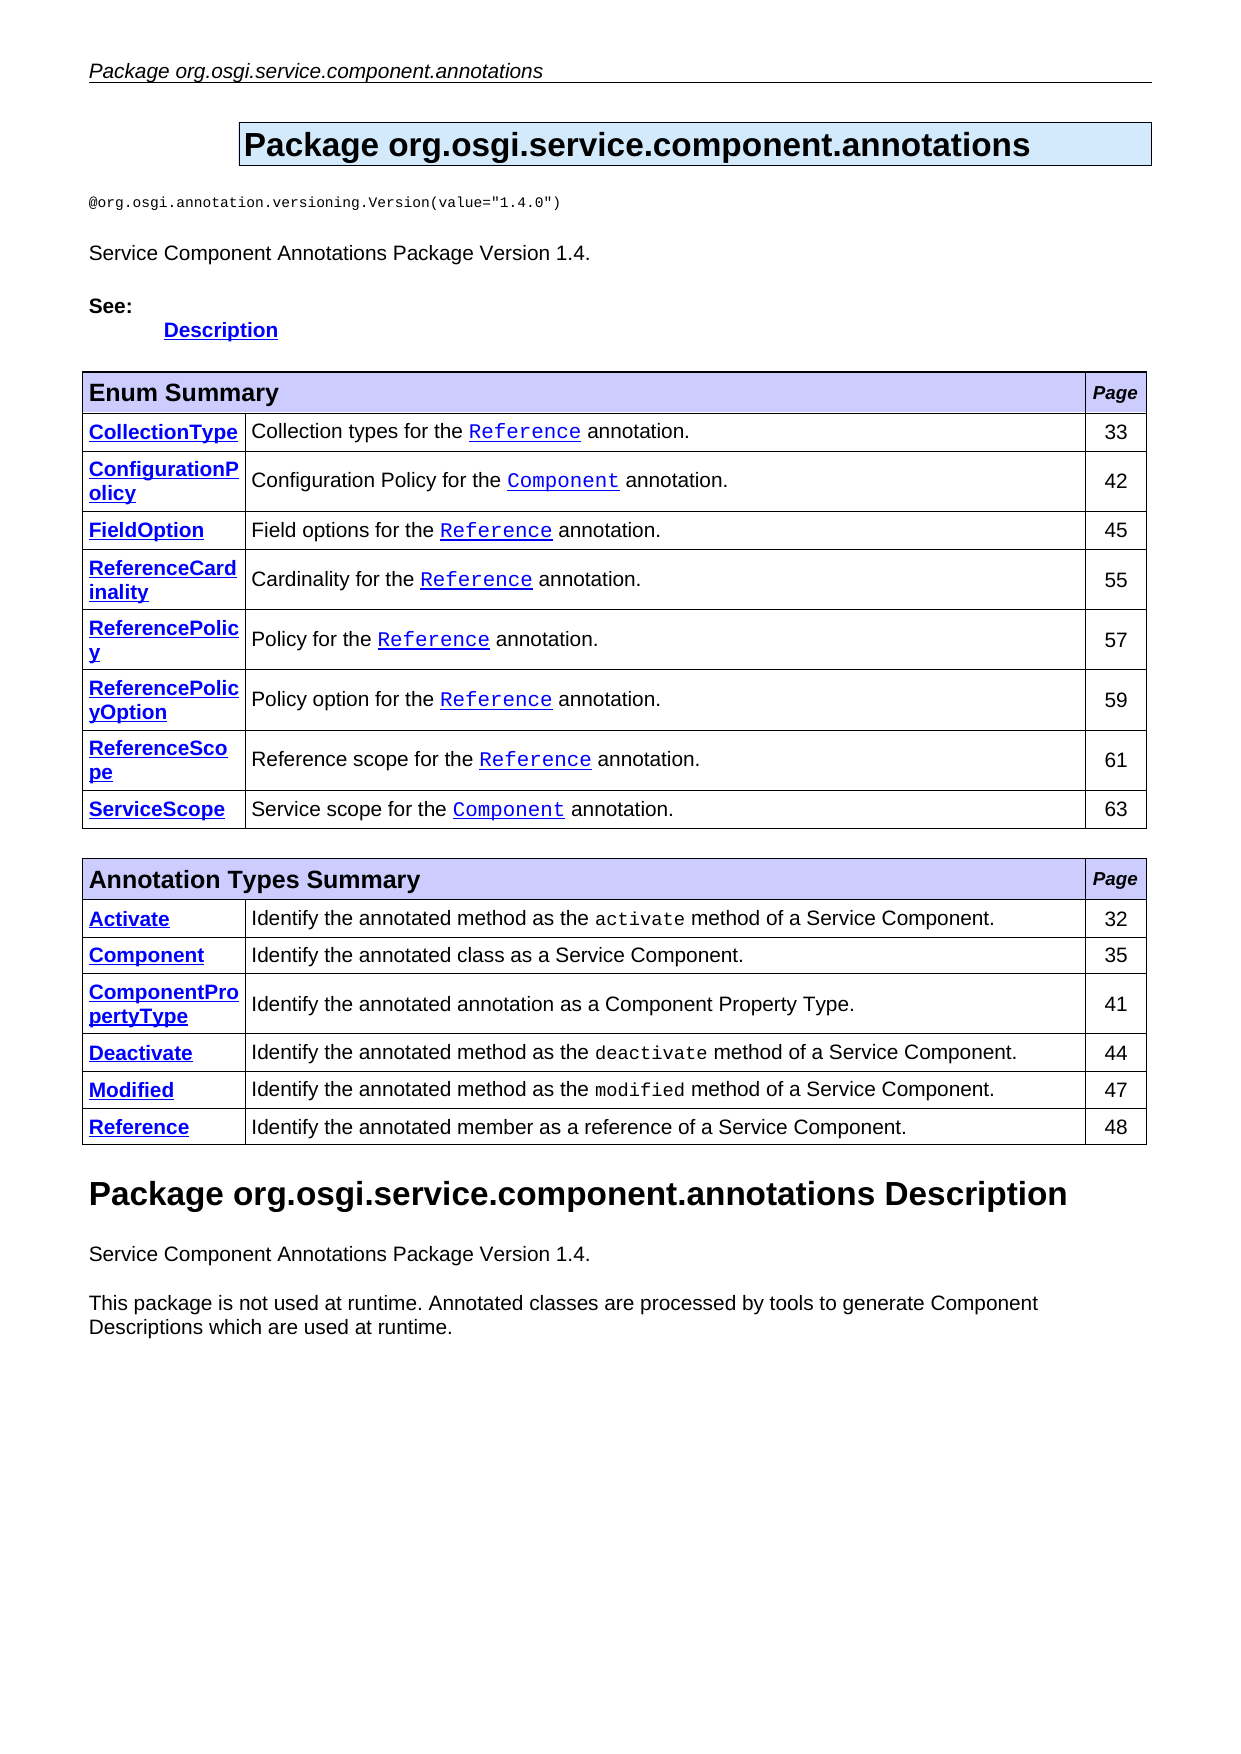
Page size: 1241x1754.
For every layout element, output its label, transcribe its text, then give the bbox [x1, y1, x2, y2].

table_cell 44 [1086, 1034, 1146, 1071]
table_cell Identify the annotated member as a reference of a Service Component. [246, 1109, 1085, 1144]
table_cell ReferencePolicyOption [83, 670, 245, 729]
table_cell 57 [1086, 610, 1146, 669]
table_cell Identify the annotated class as a Service Component. [246, 938, 1085, 973]
table_cell ServiceScope [83, 791, 245, 828]
table_cell 45 [1086, 512, 1146, 549]
table_cell Identify the annotated method as the activate method of a Service Component. [246, 900, 1085, 937]
table_cell ComponentPropertyType [83, 974, 245, 1033]
text Package org.osgi.service.component.annotations Description [88, 1174, 1152, 1213]
table_cell 61 [1086, 731, 1146, 790]
table_header Enum Summary [83, 373, 1085, 412]
table_cell Identify the annotated method as the deactivate method of a Service Component. [246, 1034, 1085, 1071]
table_cell Cardinality for the Reference annotation. [246, 550, 1085, 609]
table_cell 59 [1086, 670, 1146, 729]
table_cell Activate [83, 900, 245, 937]
table_cell Modified [83, 1072, 245, 1108]
table_cell Identify the annotated annotation as a Component Property Type. [246, 974, 1085, 1033]
subtitle Package org.osgi.service.component.annotations [240, 123, 1151, 165]
table_cell ReferenceCardinality [83, 550, 245, 609]
table_cell ReferencePolicy [83, 610, 245, 669]
table_cell Policy for the Reference annotation. [246, 610, 1085, 669]
table_cell Service scope for the Component annotation. [246, 791, 1085, 828]
text Service Component Annotations Package Version 1.4. [88, 1242, 1152, 1266]
table_cell ReferenceScope [83, 731, 245, 790]
table_cell 47 [1086, 1072, 1146, 1108]
table_cell 33 [1086, 414, 1146, 451]
table_cell Reference [83, 1109, 245, 1144]
table_cell Identify the annotated method as the modified method of a Service Component. [246, 1072, 1085, 1108]
text See: [88, 294, 1152, 318]
table_cell 42 [1086, 452, 1146, 511]
table_header Page [1086, 373, 1146, 412]
table_cell Component [83, 938, 245, 973]
table_cell 63 [1086, 791, 1146, 828]
table_cell ConfigurationPolicy [83, 452, 245, 511]
table_cell FieldOption [83, 512, 245, 549]
text This package is not used at runtime. Annotated classes are processed by tools to generate Component Descriptions which are used at runtime. [88, 1291, 1152, 1339]
text @org.osgi.annotation.versioning.Version(value="1.4.0") [88, 195, 1152, 212]
table_cell 55 [1086, 550, 1146, 609]
table_header Page [1086, 859, 1146, 899]
text Description [163, 318, 1152, 342]
table_cell 41 [1086, 974, 1146, 1033]
table_cell 48 [1086, 1109, 1146, 1144]
table_cell Reference scope for the Reference annotation. [246, 731, 1085, 790]
table_cell Deactivate [83, 1034, 245, 1071]
table_cell Policy option for the Reference annotation. [246, 670, 1085, 729]
table_cell Field options for the Reference annotation. [246, 512, 1085, 549]
table_cell Configuration Policy for the Component annotation. [246, 452, 1085, 511]
table_cell 35 [1086, 938, 1146, 973]
table_header Annotation Types Summary [83, 859, 1085, 899]
table_cell Collection types for the Reference annotation. [246, 414, 1085, 451]
table_cell 32 [1086, 900, 1146, 937]
text Service Component Annotations Package Version 1.4. [88, 241, 1152, 265]
table_cell CollectionType [83, 414, 245, 451]
